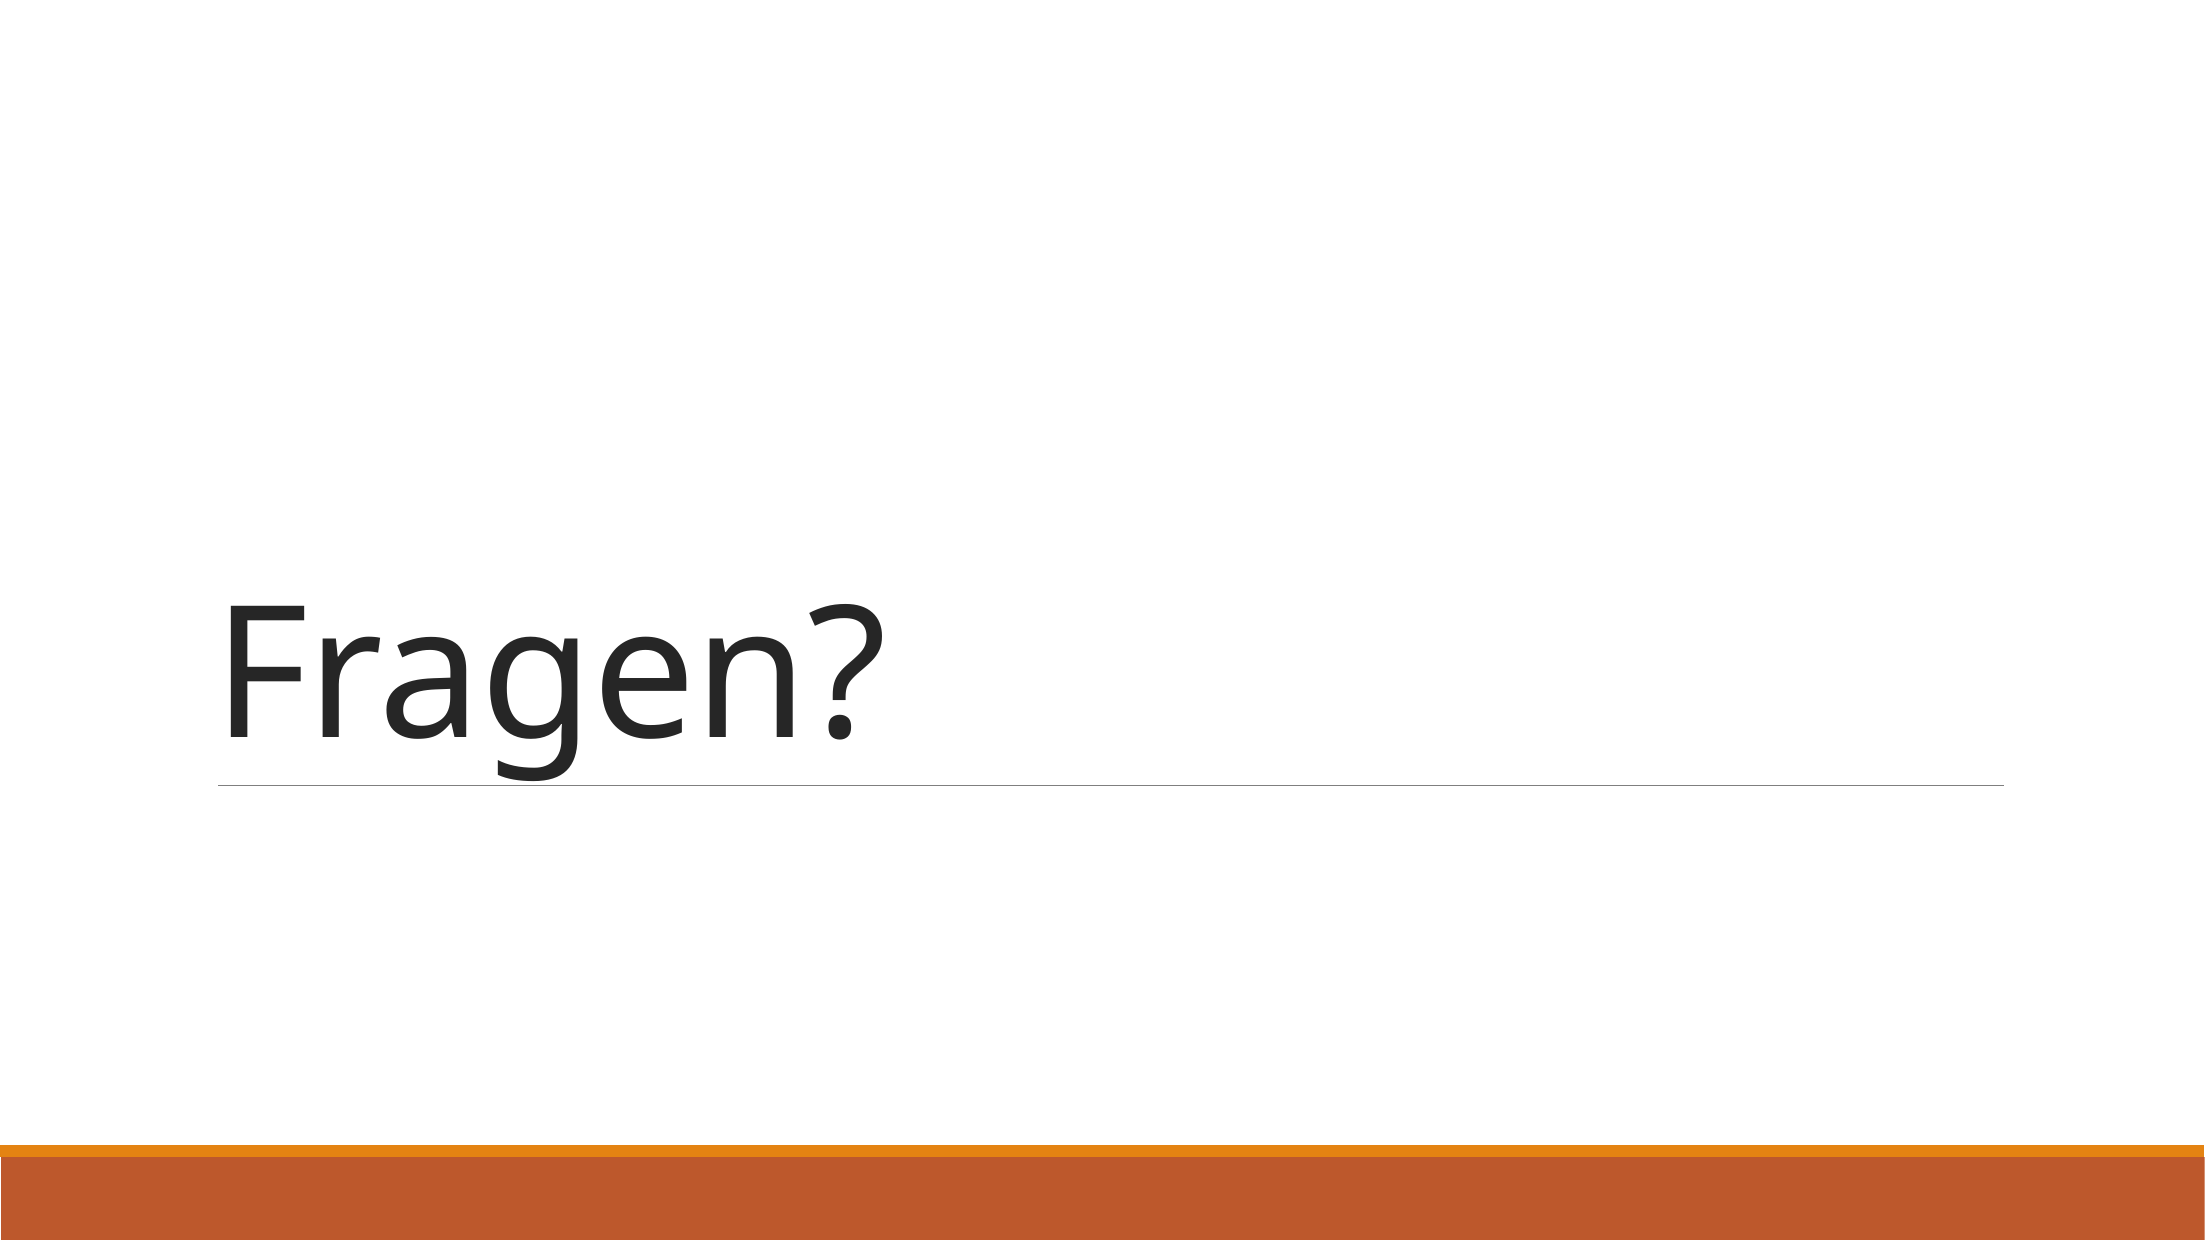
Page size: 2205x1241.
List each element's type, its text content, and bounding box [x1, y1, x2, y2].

title Fragen? [198, 137, 2018, 783]
